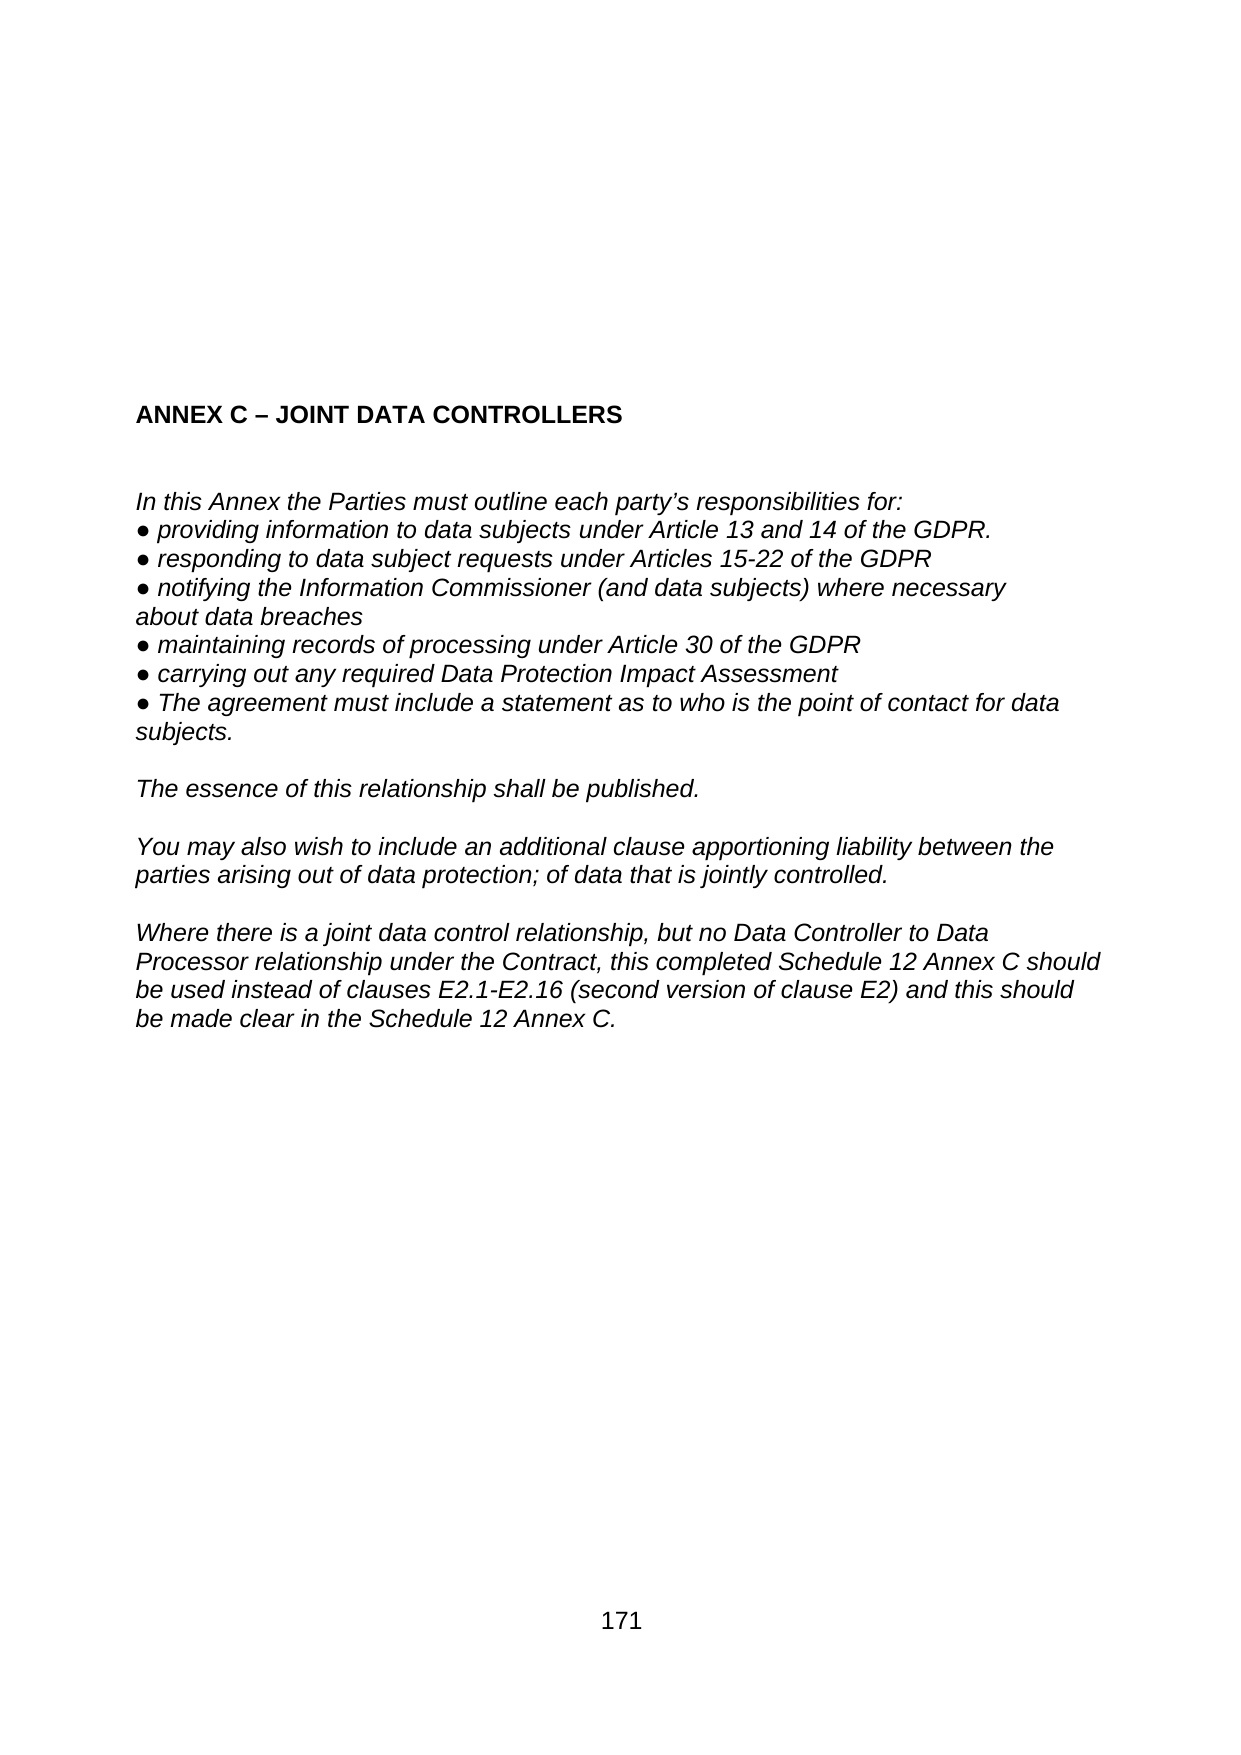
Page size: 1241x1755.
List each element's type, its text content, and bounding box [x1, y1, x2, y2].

text ● carrying out any required Data Protection Impact Assessment [135, 659, 1107, 688]
text subjects. [135, 717, 1107, 745]
text ● providing information to data subjects under Article 13 and 14 of the GDPR. [135, 515, 1107, 544]
text ANNEX C – JOINT DATA CONTROLLERS [135, 400, 1107, 429]
text Where there is a joint data control relationship, but no Data Controller to Data Processor relationship under the Contract, this completed Schedule 12 Annex C should be used instead of clauses E2.1-E2.16 (second version of clause E2) and this should be made clear in the Schedule 12 Annex C. [135, 918, 1107, 1033]
text ● maintaining records of processing under Article 30 of the GDPR [135, 630, 1107, 659]
text ● The agreement must include a statement as to who is the point of contact for data [135, 688, 1107, 717]
text You may also wish to include an additional clause apportioning liability between the parties arising out of data protection; of data that is jointly controlled. [135, 832, 1107, 889]
text ● notifying the Information Commissioner (and data subjects) where necessary [135, 573, 1107, 602]
text about data breaches [135, 602, 1107, 630]
text The essence of this relationship shall be published. [135, 774, 1107, 803]
text In this Annex the Parties must outline each party’s responsibilities for: [135, 487, 1107, 515]
text ● responding to data subject requests under Articles 15-22 of the GDPR [135, 544, 1107, 573]
